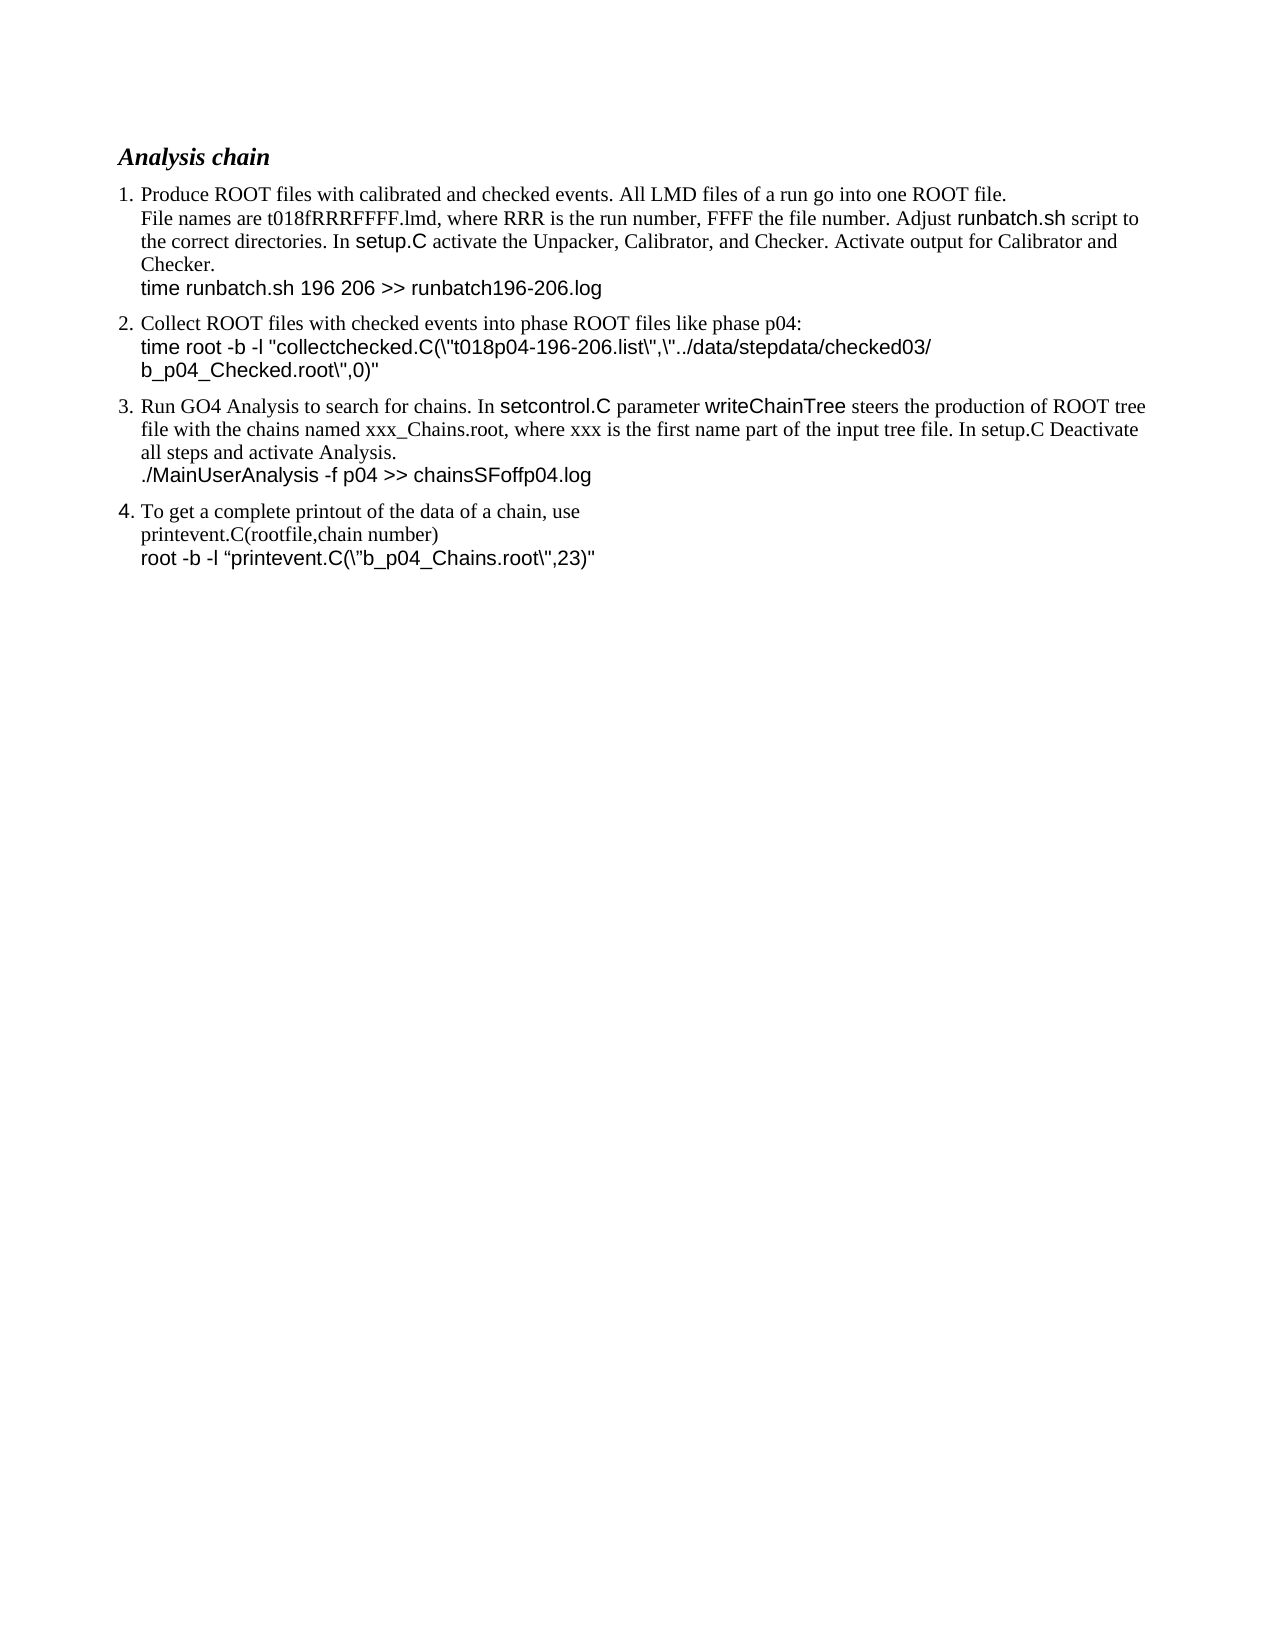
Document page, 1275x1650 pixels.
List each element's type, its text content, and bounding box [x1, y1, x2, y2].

list To get a complete printout of the data of a chain, use printevent.C(rootfile,chain number) root -b -l “printevent.C(\”b_p04_Chains.root\",23)" [118, 500, 1157, 569]
list Produce ROOT files with calibrated and checked events. All LMD files of a run go into one ROOT file. File names are t018fRRRFFFF.lmd, where RRR is the run number, FFFF the file number. Adjust runbatch.sh script to the correct directories. In setup.C activate the Unpacker, Calibrator, and Checker. Activate output for Calibrator and Checker. time runbatch.sh 196 206 >> runbatch196-206.log [118, 183, 1157, 300]
list Collect ROOT files with checked events into phase ROOT files like phase p04: time root -b -l "collectchecked.C(\"t018p04-196-206.list\",\"../data/stepdata/checked03/b_p04_Checked.root\",0)" [118, 312, 1157, 382]
list Run GO4 Analysis to search for chains. In setcontrol.C parameter writeChainTree steers the production of ROOT tree file with the chains named xxx_Chains.root, where xxx is the first name part of the input tree file. In setup.C Deactivate all steps and activate Analysis. ./MainUserAnalysis -f p04 >> chainsSFoffp04.log [118, 394, 1157, 487]
subtitle Analysis chain [118, 143, 1157, 171]
